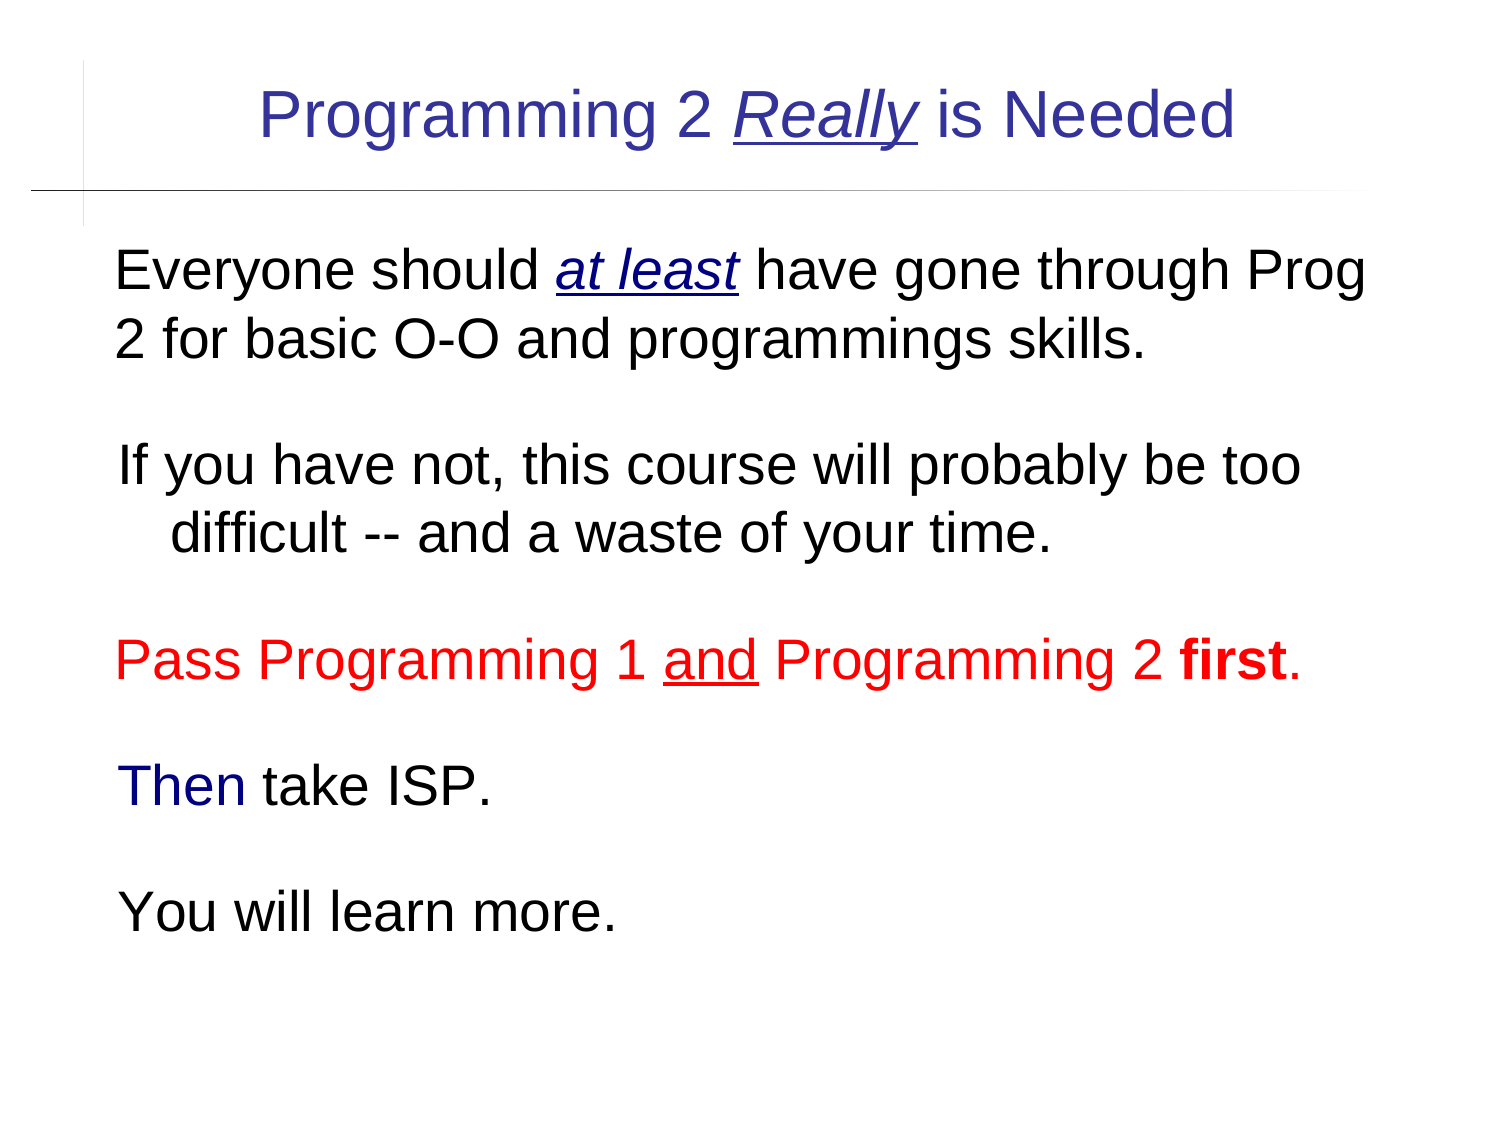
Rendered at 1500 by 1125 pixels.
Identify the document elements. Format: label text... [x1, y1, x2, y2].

title Programming 2 Really is Needed [100, 42, 1396, 180]
list Everyone should at least have gone through Prog 2 for basic O-O and programmings skills. If you have not, this course will probably be too difficult -- and a waste of your time. Pass Programming 1 and Programming 2 first. Then take ISP. You will learn more. [100, 224, 1396, 953]
